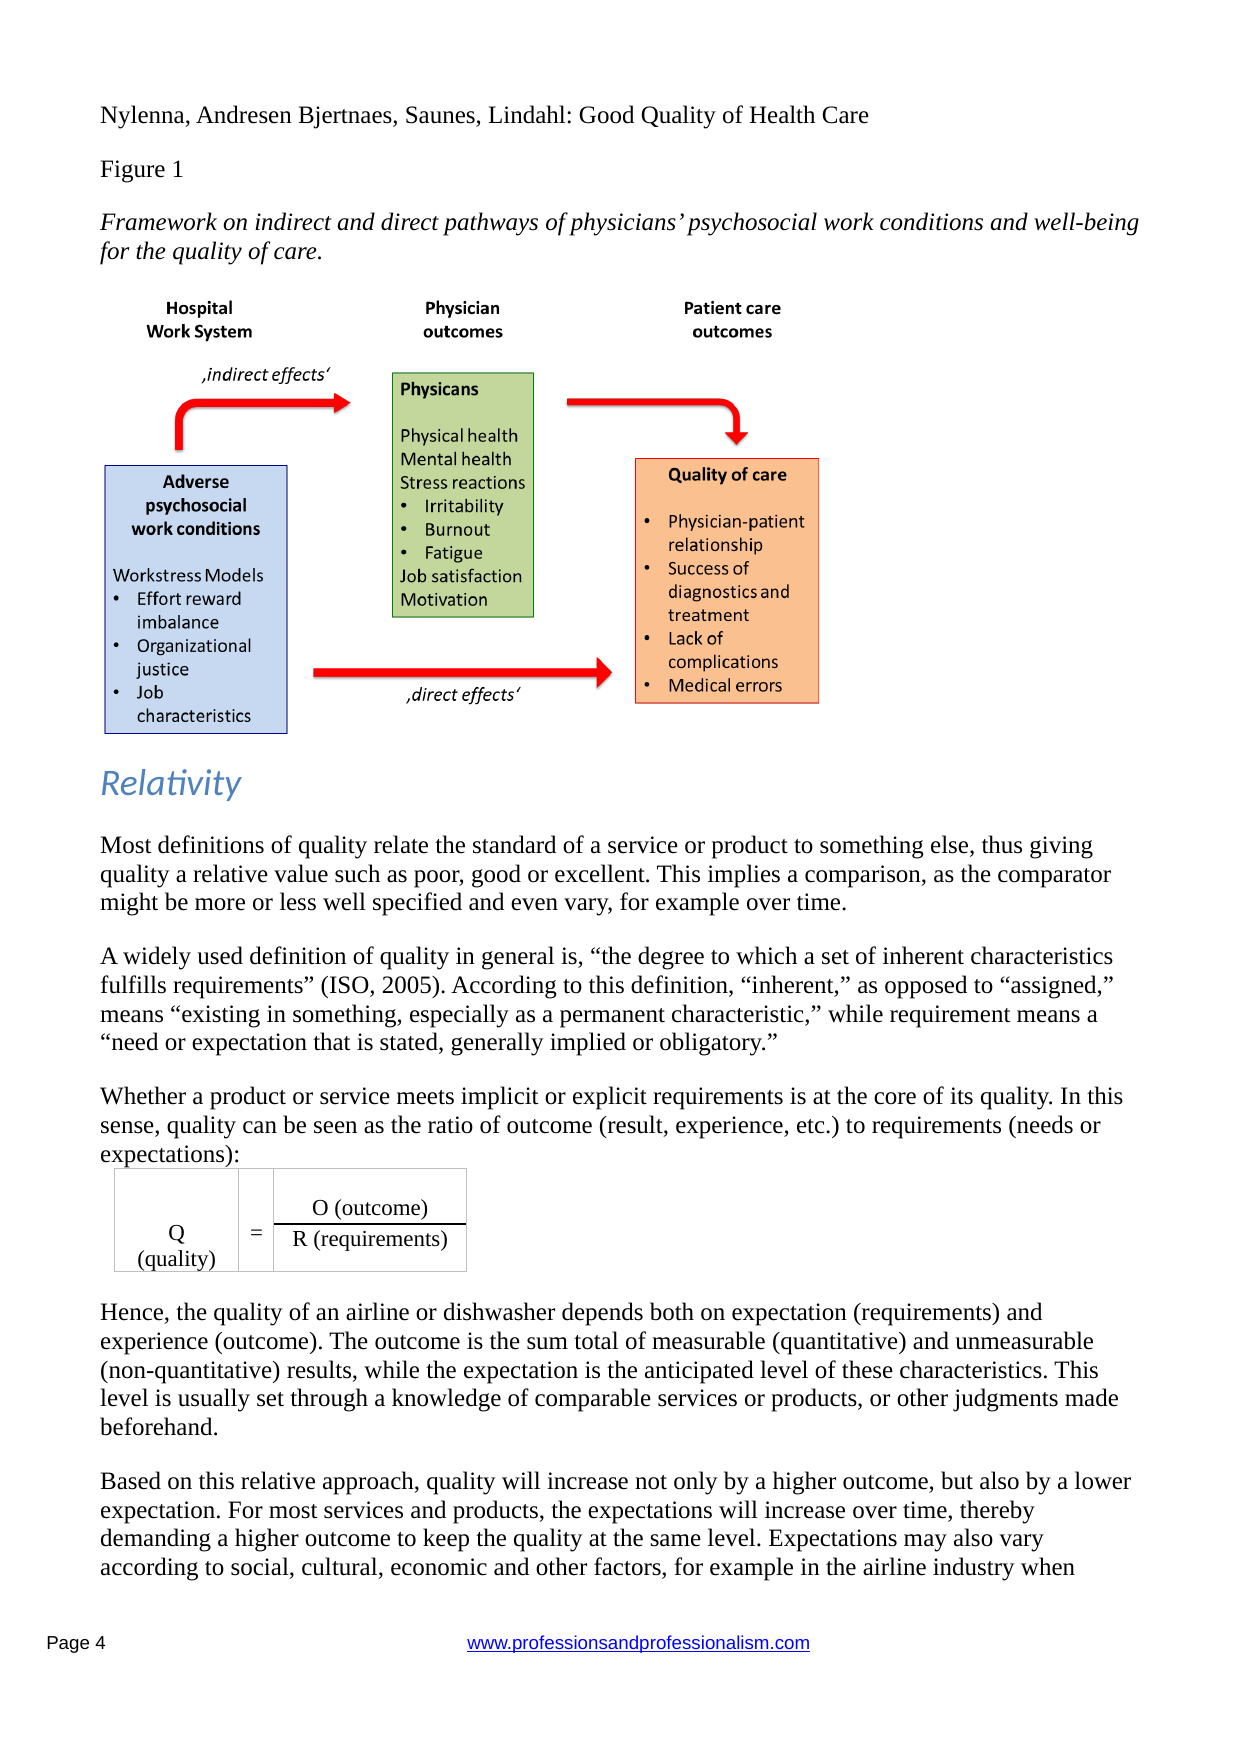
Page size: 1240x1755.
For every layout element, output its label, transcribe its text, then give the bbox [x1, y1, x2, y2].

table_cell R (requirements) [274, 1225, 466, 1271]
table_header O (outcome) [274, 1169, 466, 1223]
picture [100, 290, 820, 739]
text Hence, the quality of an airline or dishwasher depends both on expectation (requirements) and experience (outcome). The outcome is the sum total of measurable (quantitative) and unmeasurable (non-quantitative) results, while the expectation is the anticipated level of these characteristics. This level is usually set through a knowledge of comparable services or products, or other judgments made beforehand. [100, 1297, 1139, 1441]
text Framework on indirect and direct pathways of physicians’ psychosocial work conditions and well-being for the quality of care. [100, 207, 1139, 265]
text Most definitions of quality relate the standard of a service or product to something else, thus giving quality a relative value such as poor, good or excellent. This implies a comparison, as the comparator might be more or less well specified and even vary, for example over time. [100, 830, 1139, 916]
text Whether a product or service meets implicit or explicit requirements is at the core of its quality. In this sense, quality can be seen as the ratio of outcome (result, experience, etc.) to requirements (needs or expectations): [100, 1081, 1139, 1167]
text A widely used definition of quality in general is, “the degree to which a set of inherent characteristics fulfills requirements” (ISO, 2005). According to this definition, “inherent,” as opposed to “assigned,” means “existing in something, especially as a permanent characteristic,” while requirement means a “need or expectation that is stated, generally implied or obligatory.” [100, 941, 1139, 1056]
table_header Q (quality) [115, 1169, 238, 1271]
text Figure 1 [100, 154, 1139, 182]
subtitle Relativity [100, 759, 1139, 805]
table_header = [239, 1169, 273, 1271]
text Based on this relative approach, quality will increase not only by a higher outcome, but also by a lower expectation. For most services and products, the expectations will increase over time, thereby demanding a higher outcome to keep the quality at the same level. Expectations may also vary according to social, cultural, economic and other factors, for example in the airline industry when [100, 1466, 1139, 1581]
